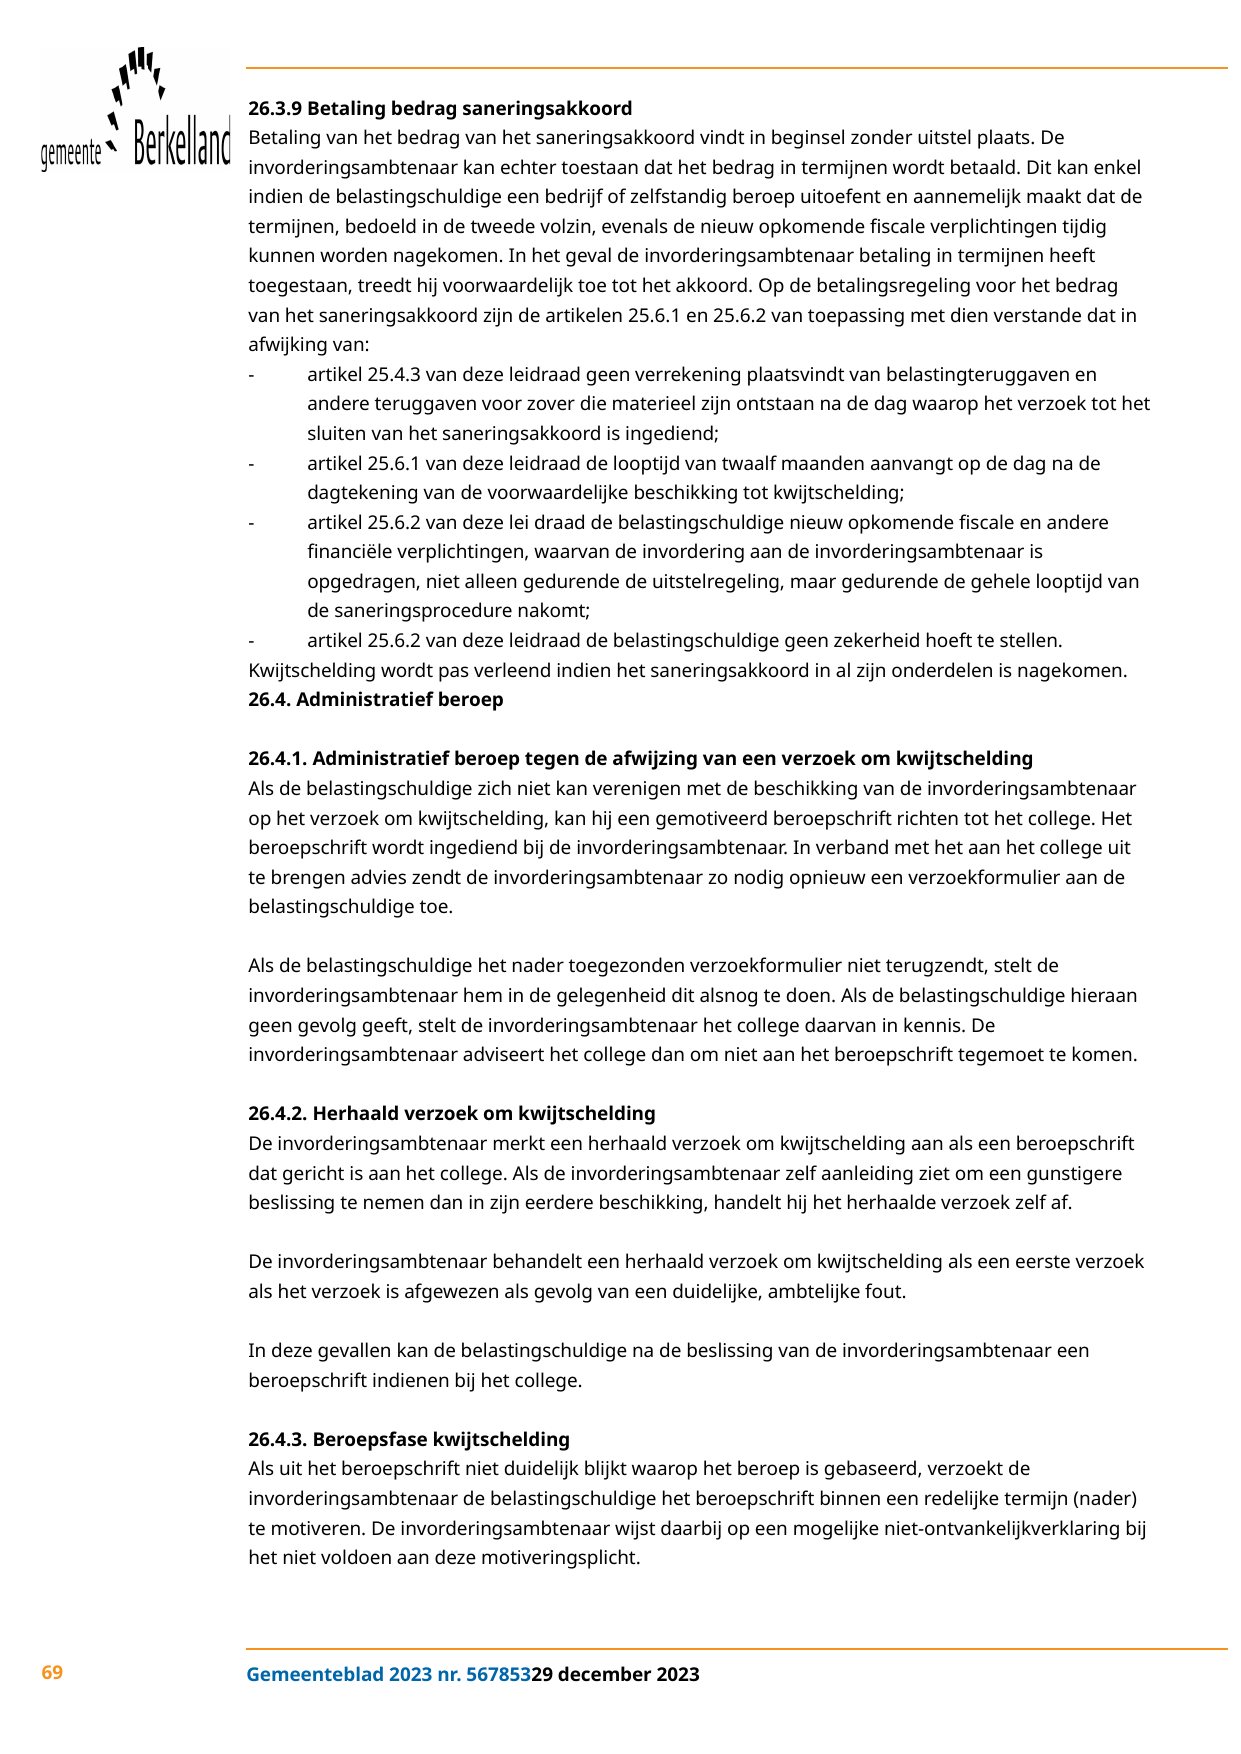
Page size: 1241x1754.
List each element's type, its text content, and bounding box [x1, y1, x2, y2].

text De invorderingsambtenaar merkt een herhaald verzoek om kwijtschelding aan als een beroepschrift dat gericht is aan het college. Als de invorderingsambtenaar zelf aanleiding ziet om een gunstigere beslissing te nemen dan in zijn eerdere beschikking, handelt hij het herhaalde verzoek zelf af. [248, 1130, 1152, 1215]
text 26.4. Administratief beroep [248, 686, 1152, 712]
text 26.4.2. Herhaald verzoek om kwijtschelding [248, 1101, 1152, 1126]
text De invorderingsambtenaar behandelt een herhaald verzoek om kwijtschelding als een eerste verzoek als het verzoek is afgewezen als gevolg van een duidelijke, ambtelijke fout. [248, 1248, 1152, 1304]
text In deze gevallen kan de belastingschuldige na de beslissing van de invorderingsambtenaar een beroepschrift indienen bij het college. [248, 1337, 1152, 1393]
list artikel 25.6.2 van deze leidraad de belastingschuldige geen zekerheid hoeft te stellen. [248, 627, 1152, 653]
text 26.4.1. Administratief beroep tegen de afwijzing van een verzoek om kwijtschelding [248, 746, 1152, 771]
text Als uit het beroepschrift niet duidelijk blijkt waarop het beroep is gebaseerd, verzoekt de invorderingsambtenaar de belastingschuldige het beroepschrift binnen een redelijke termijn (nader) te motiveren. De invorderingsambtenaar wijst daarbij op een mogelijke niet-ontvankelijkverklaring bij het niet voldoen aan deze motiveringsplicht. [248, 1456, 1152, 1570]
text Als de belastingschuldige zich niet kan verenigen met de beschikking van de invorderingsambtenaar op het verzoek om kwijtschelding, kan hij een gemotiveerd beroepschrift richten tot het college. Het beroepschrift wordt ingediend bij de invorderingsambtenaar. In verband met het aan het college uit te brengen advies zendt de invorderingsambtenaar zo nodig opnieuw een verzoekformulier aan de belastingschuldige toe. [248, 775, 1152, 919]
text Als de belastingschuldige het nader toegezonden verzoekformulier niet terugzendt, stelt de invorderingsambtenaar hem in de gelegenheid dit alsnog te doen. Als de belastingschuldige hieraan geen gevolg geeft, stelt de invorderingsambtenaar het college daarvan in kennis. De invorderingsambtenaar adviseert het college dan om niet aan het beroepschrift tegemoet te komen. [248, 953, 1152, 1067]
list artikel 25.4.3 van deze leidraad geen verrekening plaatsvindt van belastingteruggaven en andere teruggaven voor zover die materieel zijn ontstaan na de dag waarop het verzoek tot het sluiten van het saneringsakkoord is ingediend; [248, 361, 1152, 446]
list artikel 25.6.1 van deze leidraad de looptijd van twaalf maanden aanvangt op de dag na de dagtekening van de voorwaardelijke beschikking tot kwijtschelding; [248, 450, 1152, 505]
text Kwijtschelding wordt pas verleend indien het saneringsakkoord in al zijn onderdelen is nagekomen. [248, 657, 1152, 683]
text 26.3.9 Betaling bedrag saneringsakkoord [248, 95, 1152, 121]
list artikel 25.6.2 van deze lei draad de belastingschuldige nieuw opkomende fiscale en andere financiële verplichtingen, waarvan de invordering aan de invorderingsambtenaar is opgedragen, niet alleen gedurende de uitstelregeling, maar gedurende de gehele looptijd van de saneringsprocedure nakomt; [248, 509, 1152, 623]
text Betaling van het bedrag van het saneringsakkoord vindt in beginsel zonder uitstel plaats. De invorderingsambtenaar kan echter toestaan dat het bedrag in termijnen wordt betaald. Dit kan enkel indien de belastingschuldige een bedrijf of zelfstandig beroep uitoefent en aannemelijk maakt dat de termijnen, bedoeld in de tweede volzin, evenals de nieuw opkomende fiscale verplichtingen tijdig kunnen worden nagekomen. In het geval de invorderingsambtenaar betaling in termijnen heeft toegestaan, treedt hij voorwaardelijk toe tot het akkoord. Op de betalingsregeling voor het bedrag van het saneringsakkoord zijn de artikelen 25.6.1 en 25.6.2 van toepassing met dien verstande dat in afwijking van: [248, 124, 1152, 357]
text 26.4.3. Beroepsfase kwijtschelding [248, 1426, 1152, 1452]
picture [41, 47, 231, 172]
